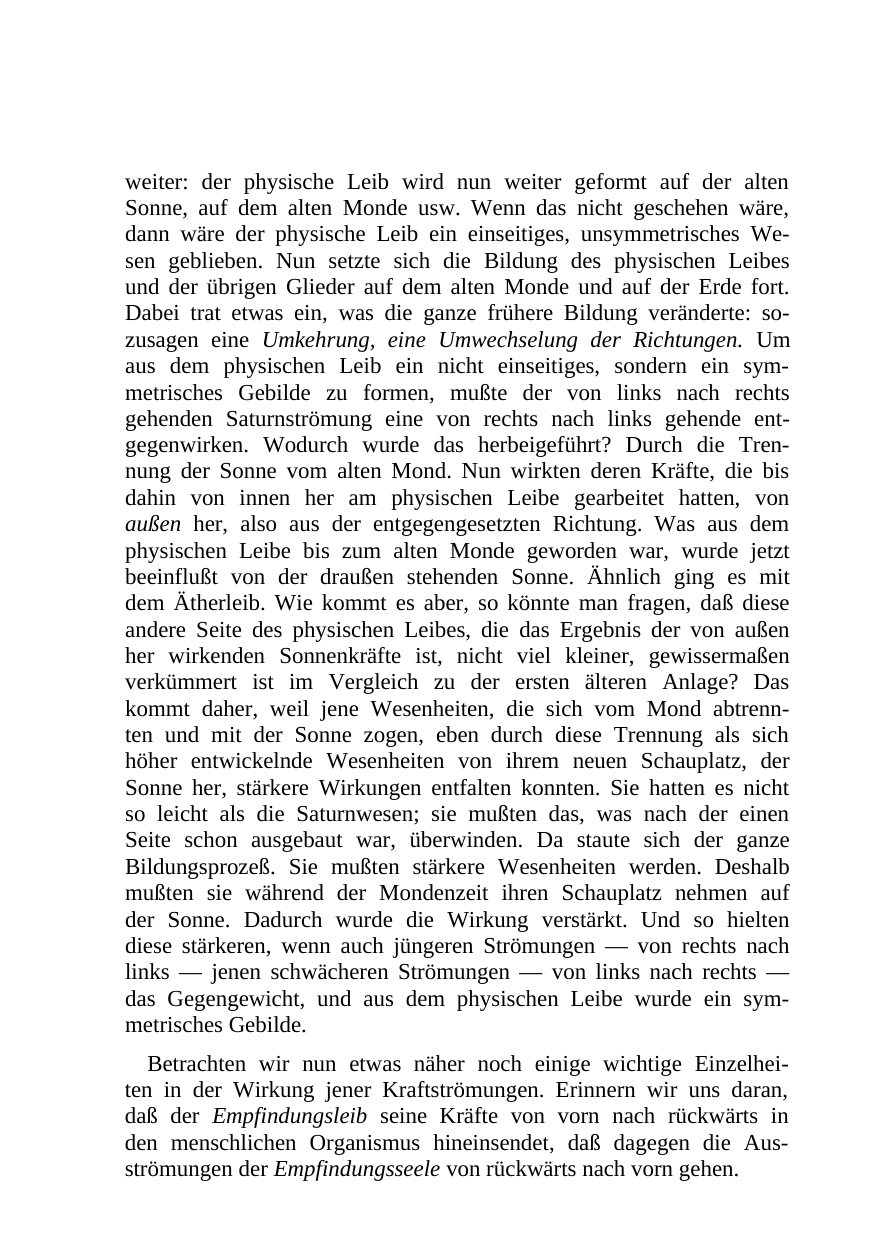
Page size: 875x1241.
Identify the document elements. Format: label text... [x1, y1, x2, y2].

text Betrachten wir nun etwas näher noch einige wichtige Einzelhei- ten in der Wirkung jener Kraftströmungen. Erinnern wir uns daran, daß der Empfindungsleib seine Kräfte von vorn nach rückwärts in den menschlichen Organismus hineinsendet, daß dagegen die Aus- strömungen der Empfindungsseele von rückwärts nach vorn gehen. [124, 1050, 789, 1182]
text weiter: der physische Leib wird nun weiter geformt auf der alten Sonne, auf dem alten Monde usw. Wenn das nicht geschehen wäre, dann wäre der physische Leib ein einseitiges, unsymmetrisches We- sen geblieben. Nun setzte sich die Bildung des physischen Leibes und der übrigen Glieder auf dem alten Monde und auf der Erde fort. Dabei trat etwas ein, was die ganze frühere Bildung veränderte: so- zusagen eine Umkehrung, eine Umwechselung der Richtungen. Um aus dem physischen Leib ein nicht einseitiges, sondern ein sym- metrisches Gebilde zu formen, mußte der von links nach rechts gehenden Saturnströmung eine von rechts nach links gehende ent- gegenwirken. Wodurch wurde das herbeigeführt? Durch die Tren- nung der Sonne vom alten Mond. Nun wirkten deren Kräfte, die bis dahin von innen her am physischen Leibe gearbeitet hatten, von außen her, also aus der entgegengesetzten Richtung. Was aus dem physischen Leibe bis zum alten Monde geworden war, wurde jetzt beeinflußt von der draußen stehenden Sonne. Ähnlich ging es mit dem Ätherleib. Wie kommt es aber, so könnte man fragen, daß diese andere Seite des physischen Leibes, die das Ergebnis der von außen her wirkenden Sonnenkräfte ist, nicht viel kleiner, gewissermaßen verkümmert ist im Vergleich zu der ersten älteren Anlage? Das kommt daher, weil jene Wesenheiten, die sich vom Mond abtrenn- ten und mit der Sonne zogen, eben durch diese Trennung als sich höher entwickelnde Wesenheiten von ihrem neuen Schauplatz, der Sonne her, stärkere Wirkungen entfalten konnten. Sie hatten es nicht so leicht als die Saturnwesen; sie mußten das, was nach der einen Seite schon ausgebaut war, überwinden. Da staute sich der ganze Bildungsprozeß. Sie mußten stärkere Wesenheiten werden. Deshalb mußten sie während der Mondenzeit ihren Schauplatz nehmen auf der Sonne. Dadurch wurde die Wirkung verstärkt. Und so hielten diese stärkeren, wenn auch jüngeren Strömungen — von rechts nach links — jenen schwächeren Strömungen — von links nach rechts — das Gegengewicht, und aus dem physischen Leibe wurde ein sym- metrisches Gebilde. [125, 168, 791, 1037]
